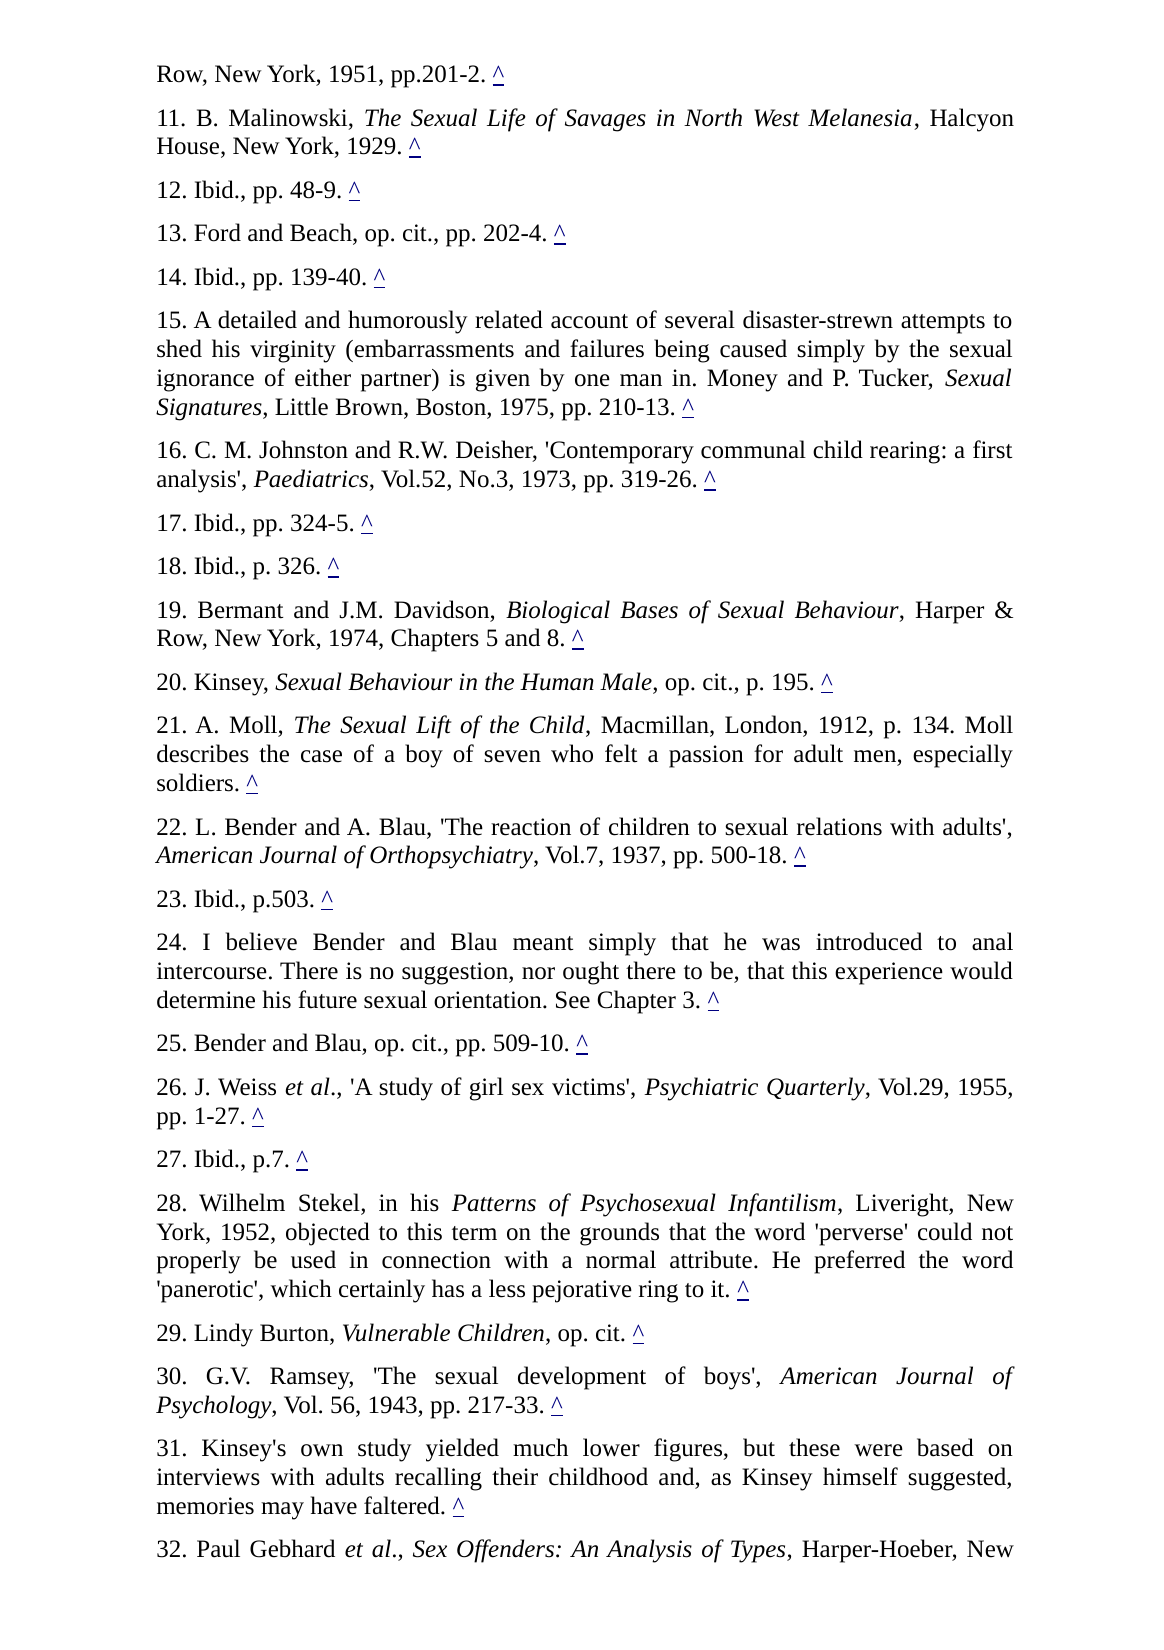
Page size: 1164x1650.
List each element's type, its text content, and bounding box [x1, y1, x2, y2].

text 31. Kinsey's own study yielded much lower figures, but these were based on interviews with adults recalling their childhood and, as Kinsey himself suggested, memories may have faltered. ^ [156, 1433, 1014, 1520]
text 27. Ibid., p.7. ^ [156, 1144, 1014, 1173]
text 21. A. Moll, The Sexual Lift of the Child, Macmillan, London, 1912, p. 134. Moll describes the case of a boy of seven who felt a passion for adult men, especially soldiers. ^ [156, 711, 1014, 797]
text 15. A detailed and humorously related account of several disaster-strewn attempts to shed his virginity (embarrassments and failures being caused simply by the sexual ignorance of either partner) is given by one man in. Money and P. Tucker, Sexual Signatures, Little Brown, Boston, 1975, pp. 210-13. ^ [156, 306, 1014, 421]
text 25. Bender and Blau, op. cit., pp. 509-10. ^ [156, 1028, 1014, 1057]
text 12. Ibid., pp. 48-9. ^ [156, 175, 1014, 204]
text 22. L. Bender and A. Blau, 'The reaction of children to sexual relations with adults', American Journal of Orthopsychiatry, Vol.7, 1937, pp. 500-18. ^ [156, 812, 1014, 869]
text 26. J. Weiss et al., 'A study of girl sex victims', Psychiatric Quarterly, Vol.29, 1955, pp. 1-27. ^ [156, 1072, 1014, 1129]
text Row, New York, 1951, pp.201-2. ^ [156, 59, 1014, 88]
text 14. Ibid., pp. 139-40. ^ [156, 262, 1014, 291]
text 30. G.V. Ramsey, 'The sexual development of boys', American Journal of Psychology, Vol. 56, 1943, pp. 217-33. ^ [156, 1361, 1014, 1419]
text 18. Ibid., p. 326. ^ [156, 551, 1014, 580]
text 13. Ford and Beach, op. cit., pp. 202-4. ^ [156, 218, 1014, 247]
text 20. Kinsey, Sexual Behaviour in the Human Male, op. cit., p. 195. ^ [156, 667, 1014, 696]
text 11. B. Malinowski, The Sexual Life of Savages in North West Melanesia, Halcyon House, New York, 1929. ^ [156, 103, 1014, 160]
text 17. Ibid., pp. 324-5. ^ [156, 508, 1014, 536]
text 16. C. M. Johnston and R.W. Deisher, 'Contemporary communal child rearing: a first analysis', Paediatrics, Vol.52, No.3, 1973, pp. 319-26. ^ [156, 435, 1014, 493]
text 23. Ibid., p.503. ^ [156, 884, 1014, 913]
text 32. Paul Gebhard et al., Sex Offenders: An Analysis of Types, Harper-Hoeber, New [156, 1534, 1014, 1563]
text 19. Bermant and J.M. Davidson, Biological Bases of Sexual Behaviour, Harper & Row, New York, 1974, Chapters 5 and 8. ^ [156, 595, 1014, 652]
text 28. Wilhelm Stekel, in his Patterns of Psychosexual Infantilism, Liveright, New York, 1952, objected to this term on the grounds that the word 'perverse' could not properly be used in connection with a normal attribute. He preferred the word 'panerotic', which certainly has a less pejorative ring to it. ^ [156, 1188, 1014, 1303]
text 29. Lindy Burton, Vulnerable Children, op. cit. ^ [156, 1318, 1014, 1346]
text 24. I believe Bender and Blau meant simply that he was introduced to anal intercourse. There is no suggestion, nor ought there to be, that this experience would determine his future sexual orientation. See Chapter 3. ^ [156, 927, 1014, 1014]
